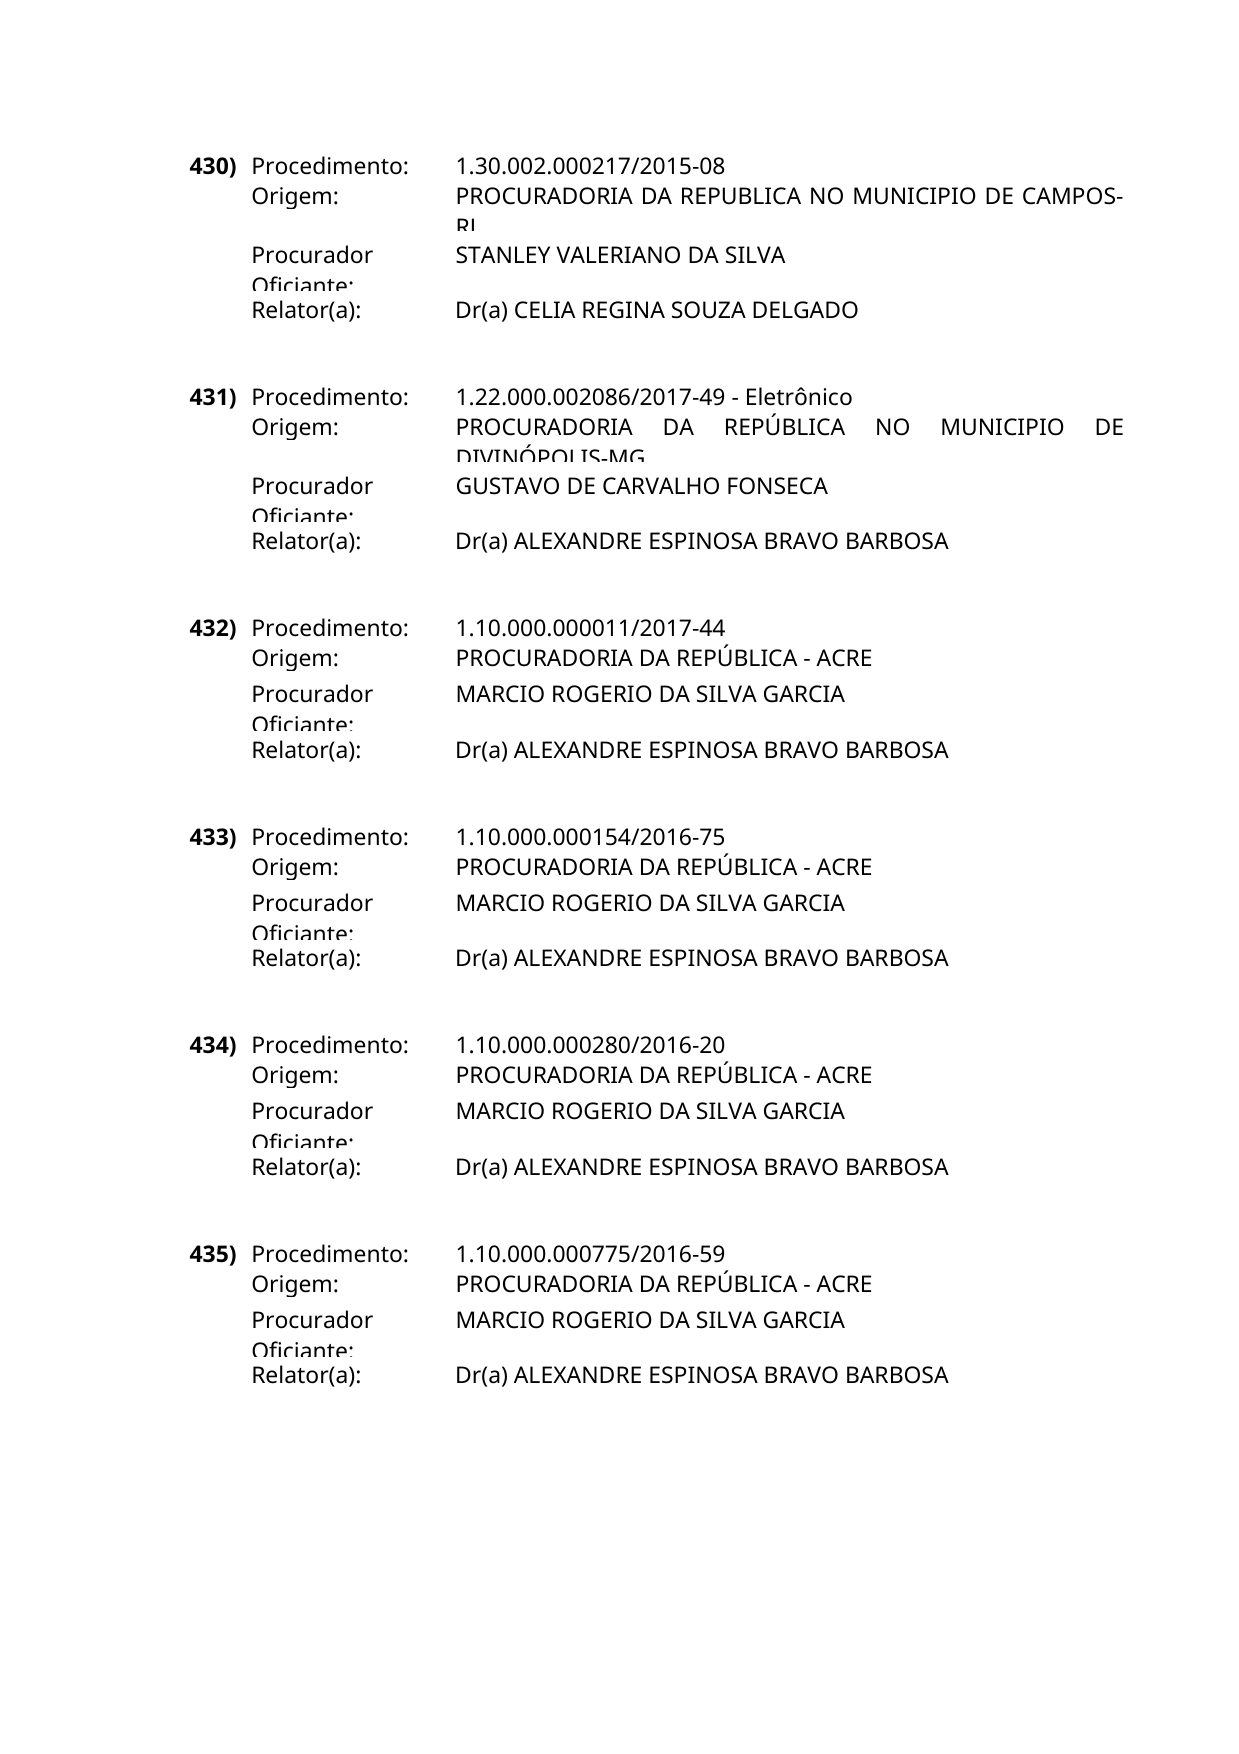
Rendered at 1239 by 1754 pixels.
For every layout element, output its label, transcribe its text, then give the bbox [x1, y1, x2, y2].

table_cell [189, 1095, 251, 1146]
table_cell PROCURADORIA DA REPÚBLICA - ACRE [455, 642, 1124, 671]
table_cell [1125, 678, 1239, 729]
table_cell [189, 734, 251, 764]
table_cell [455, 764, 1124, 821]
table_header [455, 0, 1124, 150]
table_cell Procedimento: [251, 1238, 455, 1266]
table_cell [189, 411, 251, 439]
table_cell PROCURADORIA DA REPÚBLICA - ACRE [455, 1059, 1124, 1088]
table_cell 1.22.000.002086/2017-49 - Eletrônico [455, 381, 1124, 409]
table_cell [455, 231, 1124, 238]
table_cell [1125, 887, 1239, 938]
table_cell Procurador Oficiante: [251, 1095, 455, 1148]
table_cell Procedimento: [251, 1029, 455, 1058]
table_cell [251, 1181, 455, 1238]
table_cell [189, 642, 251, 671]
table_cell Procedimento: [251, 150, 455, 178]
table_cell [1125, 612, 1239, 641]
table_cell 1.10.000.000775/2016-59 [455, 1238, 1124, 1266]
table_cell [0, 555, 189, 612]
table_cell [1125, 324, 1239, 381]
table_cell [0, 1088, 189, 1095]
table_cell [455, 324, 1124, 381]
table_header Relator(a): [251, 942, 455, 971]
table_cell [0, 209, 189, 231]
table_cell [0, 887, 189, 938]
table_cell [1125, 525, 1239, 555]
table_cell Procedimento: [251, 821, 455, 849]
table_cell [1125, 1059, 1239, 1088]
table_cell [251, 879, 455, 887]
table_cell [1125, 411, 1239, 439]
table_cell 1.10.000.000280/2016-20 [455, 1029, 1124, 1058]
table_cell [455, 1296, 1124, 1304]
table_cell [0, 1151, 189, 1181]
table_cell 1.30.002.000217/2015-08 [455, 150, 1124, 178]
table_cell MARCIO ROGERIO DA SILVA GARCIA [455, 678, 1124, 729]
table_cell MARCIO ROGERIO DA SILVA GARCIA [455, 1304, 1124, 1355]
table_cell [1125, 972, 1239, 1029]
table_cell Origem: [251, 1059, 455, 1088]
table_cell PROCURADORIA DA REPÚBLICA - ACRE [455, 1268, 1124, 1296]
table_cell [189, 887, 251, 938]
table_header Dr(a) ALEXANDRE ESPINOSA BRAVO BARBOSA [455, 525, 1122, 554]
table_cell [189, 942, 251, 972]
table_header Dr(a) CELIA REGINA SOUZA DELGADO [455, 294, 1122, 323]
table_cell [189, 324, 251, 381]
table_cell [1125, 734, 1239, 764]
table_cell 435) [189, 1238, 251, 1266]
table_header Relator(a): [251, 734, 455, 762]
table_cell [1125, 642, 1239, 671]
table_cell [0, 150, 189, 178]
table_cell [189, 294, 251, 324]
table_cell [0, 239, 189, 289]
table_cell 432) [189, 612, 251, 641]
table_cell [189, 671, 251, 678]
table_cell [189, 764, 251, 821]
table_cell [0, 1304, 189, 1355]
table_cell [189, 209, 251, 231]
table_cell [1125, 671, 1239, 678]
table_cell [1125, 851, 1239, 879]
table_cell [0, 231, 189, 238]
table_cell Procedimento: [251, 381, 455, 409]
table_cell [251, 209, 455, 231]
table_cell Procurador Oficiante: [251, 1304, 455, 1356]
table_cell [1125, 1268, 1239, 1296]
table_cell 434) [189, 1029, 251, 1058]
table_cell [251, 972, 455, 1029]
table_cell [1125, 1151, 1239, 1181]
table_cell Origem: [251, 1268, 455, 1296]
table_cell [251, 555, 455, 612]
table_cell [0, 671, 189, 678]
table_cell [1125, 1181, 1239, 1238]
table_cell [189, 470, 251, 521]
table_cell [189, 1059, 251, 1088]
table_cell Procurador Oficiante: [251, 470, 455, 522]
table_header Relator(a): [251, 294, 455, 323]
table_cell [0, 764, 189, 821]
table_cell Procurador Oficiante: [251, 887, 455, 939]
table_cell [189, 678, 251, 729]
table_header [0, 0, 189, 150]
table_cell [0, 642, 189, 671]
table_cell [189, 180, 251, 208]
table_cell [455, 879, 1124, 887]
table_cell [189, 462, 251, 469]
table_cell [455, 671, 1124, 678]
table_cell [0, 972, 189, 1029]
table_cell [189, 1088, 251, 1095]
table_cell Origem: [251, 180, 455, 208]
table_cell [251, 462, 455, 469]
table_cell [0, 324, 189, 381]
table_cell PROCURADORIA DA REPÚBLICA NO MUNICIPIO DE DIVINÓPOLIS-MG [455, 411, 1124, 462]
table_cell STANLEY VALERIANO DA SILVA [455, 239, 1124, 289]
table_cell [189, 1359, 251, 1389]
table_header Dr(a) ALEXANDRE ESPINOSA BRAVO BARBOSA [455, 1359, 1122, 1388]
table_header Relator(a): [251, 1151, 455, 1179]
table_cell [1125, 231, 1239, 238]
table_cell [1125, 1029, 1239, 1058]
table_cell [1125, 1238, 1239, 1266]
table_cell [1125, 180, 1239, 208]
table_cell [1125, 821, 1239, 849]
table_cell [251, 324, 455, 381]
table_cell [189, 239, 251, 289]
table_cell [1125, 209, 1239, 231]
table_cell [0, 440, 189, 462]
table_cell PROCURADORIA DA REPUBLICA NO MUNICIPIO DE CAMPOS-RJ [455, 180, 1124, 231]
table_cell [0, 1029, 189, 1058]
table_cell Procurador Oficiante: [251, 239, 455, 291]
table_header Dr(a) ALEXANDRE ESPINOSA BRAVO BARBOSA [455, 734, 1122, 762]
table_cell [0, 942, 189, 972]
table_cell Origem: [251, 642, 455, 671]
table_cell Origem: [251, 411, 455, 439]
table_header Dr(a) ALEXANDRE ESPINOSA BRAVO BARBOSA [455, 1151, 1122, 1179]
table_cell [251, 440, 455, 462]
table_cell [455, 1088, 1124, 1095]
table_cell 431) [189, 381, 251, 409]
table_cell [1125, 1095, 1239, 1146]
table_cell [0, 851, 189, 879]
table_cell [0, 1059, 189, 1088]
table_cell [0, 1238, 189, 1266]
table_cell MARCIO ROGERIO DA SILVA GARCIA [455, 1095, 1124, 1146]
table_cell [1125, 555, 1239, 612]
table_cell [251, 1296, 455, 1304]
table_cell [251, 764, 455, 821]
table_cell [189, 1304, 251, 1355]
table_header Relator(a): [251, 1359, 455, 1388]
table_cell [1125, 462, 1239, 469]
table_cell [251, 1088, 455, 1095]
table_cell [1125, 239, 1239, 289]
table_cell GUSTAVO DE CARVALHO FONSECA [455, 470, 1124, 521]
table_cell [1125, 1304, 1239, 1355]
table_cell [189, 851, 251, 879]
table_cell [189, 440, 251, 462]
table_cell [189, 1296, 251, 1304]
table_cell [0, 1268, 189, 1296]
table_cell [0, 411, 189, 439]
table_header [189, 0, 251, 150]
table_cell [455, 972, 1124, 1029]
table_cell [1125, 879, 1239, 887]
table_cell 430) [189, 150, 251, 178]
table_cell [1125, 1359, 1239, 1389]
table_cell [0, 879, 189, 887]
table_cell [251, 231, 455, 238]
table_cell PROCURADORIA DA REPÚBLICA - ACRE [455, 851, 1124, 879]
table_cell [0, 1296, 189, 1304]
table_cell [0, 180, 189, 208]
table_cell [1125, 470, 1239, 521]
table_cell [0, 525, 189, 555]
table_cell [0, 381, 189, 409]
table_cell [455, 555, 1124, 612]
table_header Relator(a): [251, 525, 455, 554]
table_cell [189, 1151, 251, 1181]
table_cell [455, 462, 1124, 469]
table_header [1125, 0, 1239, 150]
table_cell [189, 231, 251, 238]
table_cell [189, 879, 251, 887]
table_cell [1125, 294, 1239, 324]
table_header Dr(a) ALEXANDRE ESPINOSA BRAVO BARBOSA [455, 942, 1122, 971]
table_cell [189, 1268, 251, 1296]
table_cell 1.10.000.000154/2016-75 [455, 821, 1124, 849]
table_cell [189, 1181, 251, 1238]
table_cell [455, 1181, 1124, 1238]
table_cell [1125, 942, 1239, 972]
table_cell [1125, 440, 1239, 462]
table_cell [1125, 1296, 1239, 1304]
table_cell Origem: [251, 851, 455, 879]
table_cell [0, 1181, 189, 1238]
table_cell [0, 294, 189, 324]
table_cell [0, 470, 189, 521]
table_cell [251, 671, 455, 678]
table_cell MARCIO ROGERIO DA SILVA GARCIA [455, 887, 1124, 938]
table_cell [0, 1095, 189, 1146]
table_header [251, 0, 455, 150]
table_cell [189, 972, 251, 1029]
table_cell [0, 821, 189, 849]
table_cell [1125, 764, 1239, 821]
table_cell [189, 555, 251, 612]
table_cell [0, 734, 189, 764]
table_cell [0, 678, 189, 729]
table_cell 1.10.000.000011/2017-44 [455, 612, 1124, 641]
table_cell [1125, 1088, 1239, 1095]
table_cell [189, 525, 251, 555]
table_cell [0, 612, 189, 641]
table_cell [1125, 381, 1239, 409]
table_cell [0, 462, 189, 469]
table_cell Procurador Oficiante: [251, 678, 455, 731]
table_cell [0, 1359, 189, 1389]
table_cell 433) [189, 821, 251, 849]
table_cell Procedimento: [251, 612, 455, 641]
table_cell [1125, 150, 1239, 178]
